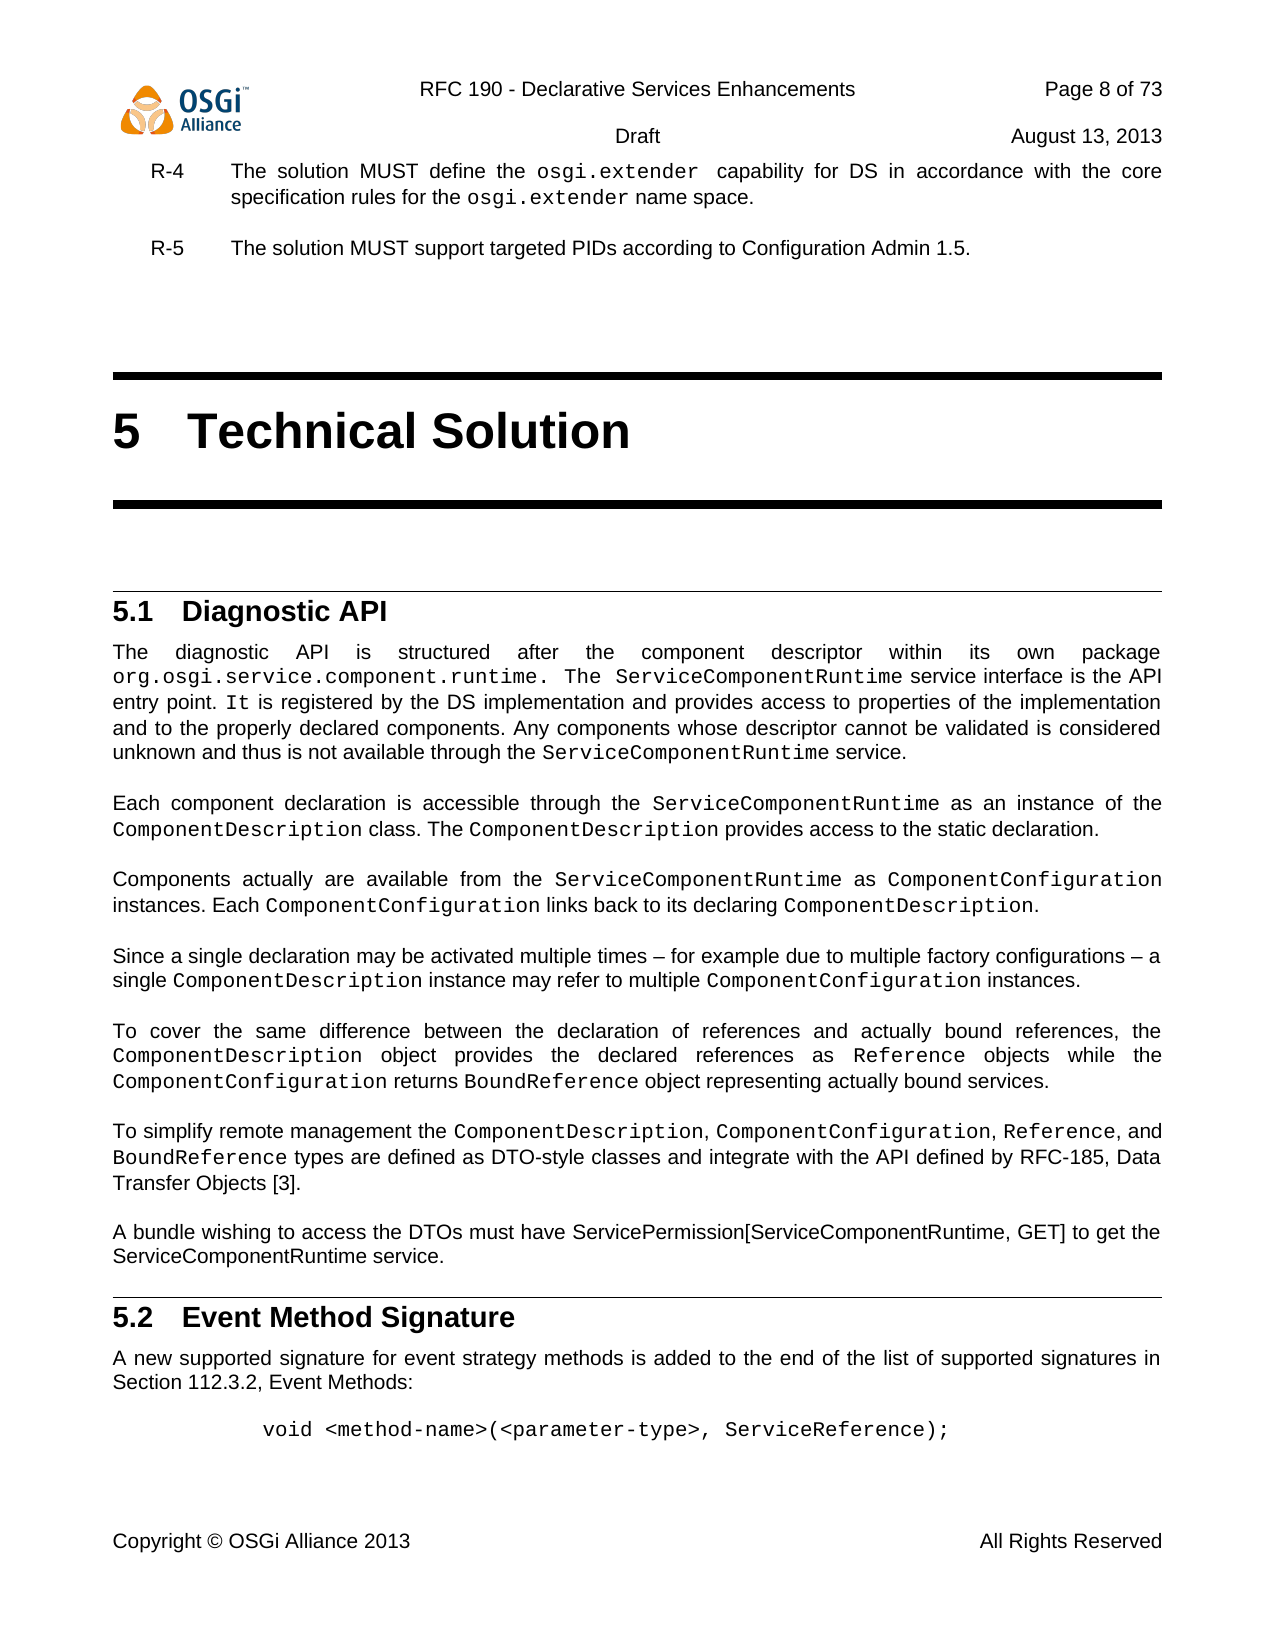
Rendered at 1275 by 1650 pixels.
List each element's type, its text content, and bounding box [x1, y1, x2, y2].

text A bundle wishing to access the DTOs must have ServicePermission[ServiceComponentRuntime, GET] to get the ServiceComponentRuntime service. [112, 1220, 1162, 1268]
text To cover the same difference between the declaration of references and actually bound references, the ComponentDescription object provides the declared references as Reference objects while the ComponentConfiguration returns BoundReference object representing actually bound services. [112, 1019, 1162, 1094]
subtitle Diagnostic API [112, 592, 1162, 628]
text To simplify remote management the ComponentDescription, ComponentConfiguration, Reference, and BoundReference types are defined as DTO-style classes and integrate with the API defined by RFC-185, Data Transfer Objects [3].. [112, 1119, 1162, 1195]
subtitle Event Method Signature [112, 1298, 1162, 1334]
text Components actually are available from the ServiceComponentRuntime as ComponentConfiguration instances. Each ComponentConfiguration links back to its declaring ComponentDescription. [112, 867, 1162, 919]
picture [113, 78, 257, 142]
text The diagnostic API is structured after the component descriptor within its own package org.osgi.service.component.runtime. The ServiceComponentRuntime service interface is the API entry point. It is registered by the DS implementation and provides access to properties of the implementation and to the properly declared components. Any components whose descriptor cannot be validated is considered unknown and thus is not available through the ServiceComponentRuntime service. [112, 640, 1162, 766]
subtitle Technical Solution [112, 373, 1162, 509]
list The solution MUST define the osgi.extender capability for DS in accordance with the core specification rules for the osgi.extender name space. [150, 159, 1162, 211]
text A new supported signature for event strategy methods is added to the end of the list of supported signatures in Section 112.3.2, Event Methods: [112, 1346, 1162, 1394]
list The solution MUST support targeted PIDs according to Configuration Admin 1.5. [150, 236, 1162, 259]
text Each component declaration is accessible through the ServiceComponentRuntime as an instance of the ComponentDescription class. The ComponentDescription provides access to the static declaration. [112, 791, 1162, 842]
list void <method-name>(<parameter-type>, ServiceReference); [225, 1419, 1162, 1443]
text Since a single declaration may be activated multiple times – for example due to multiple factory configurations – a single ComponentDescription instance may refer to multiple ComponentConfiguration instances. [112, 944, 1162, 994]
